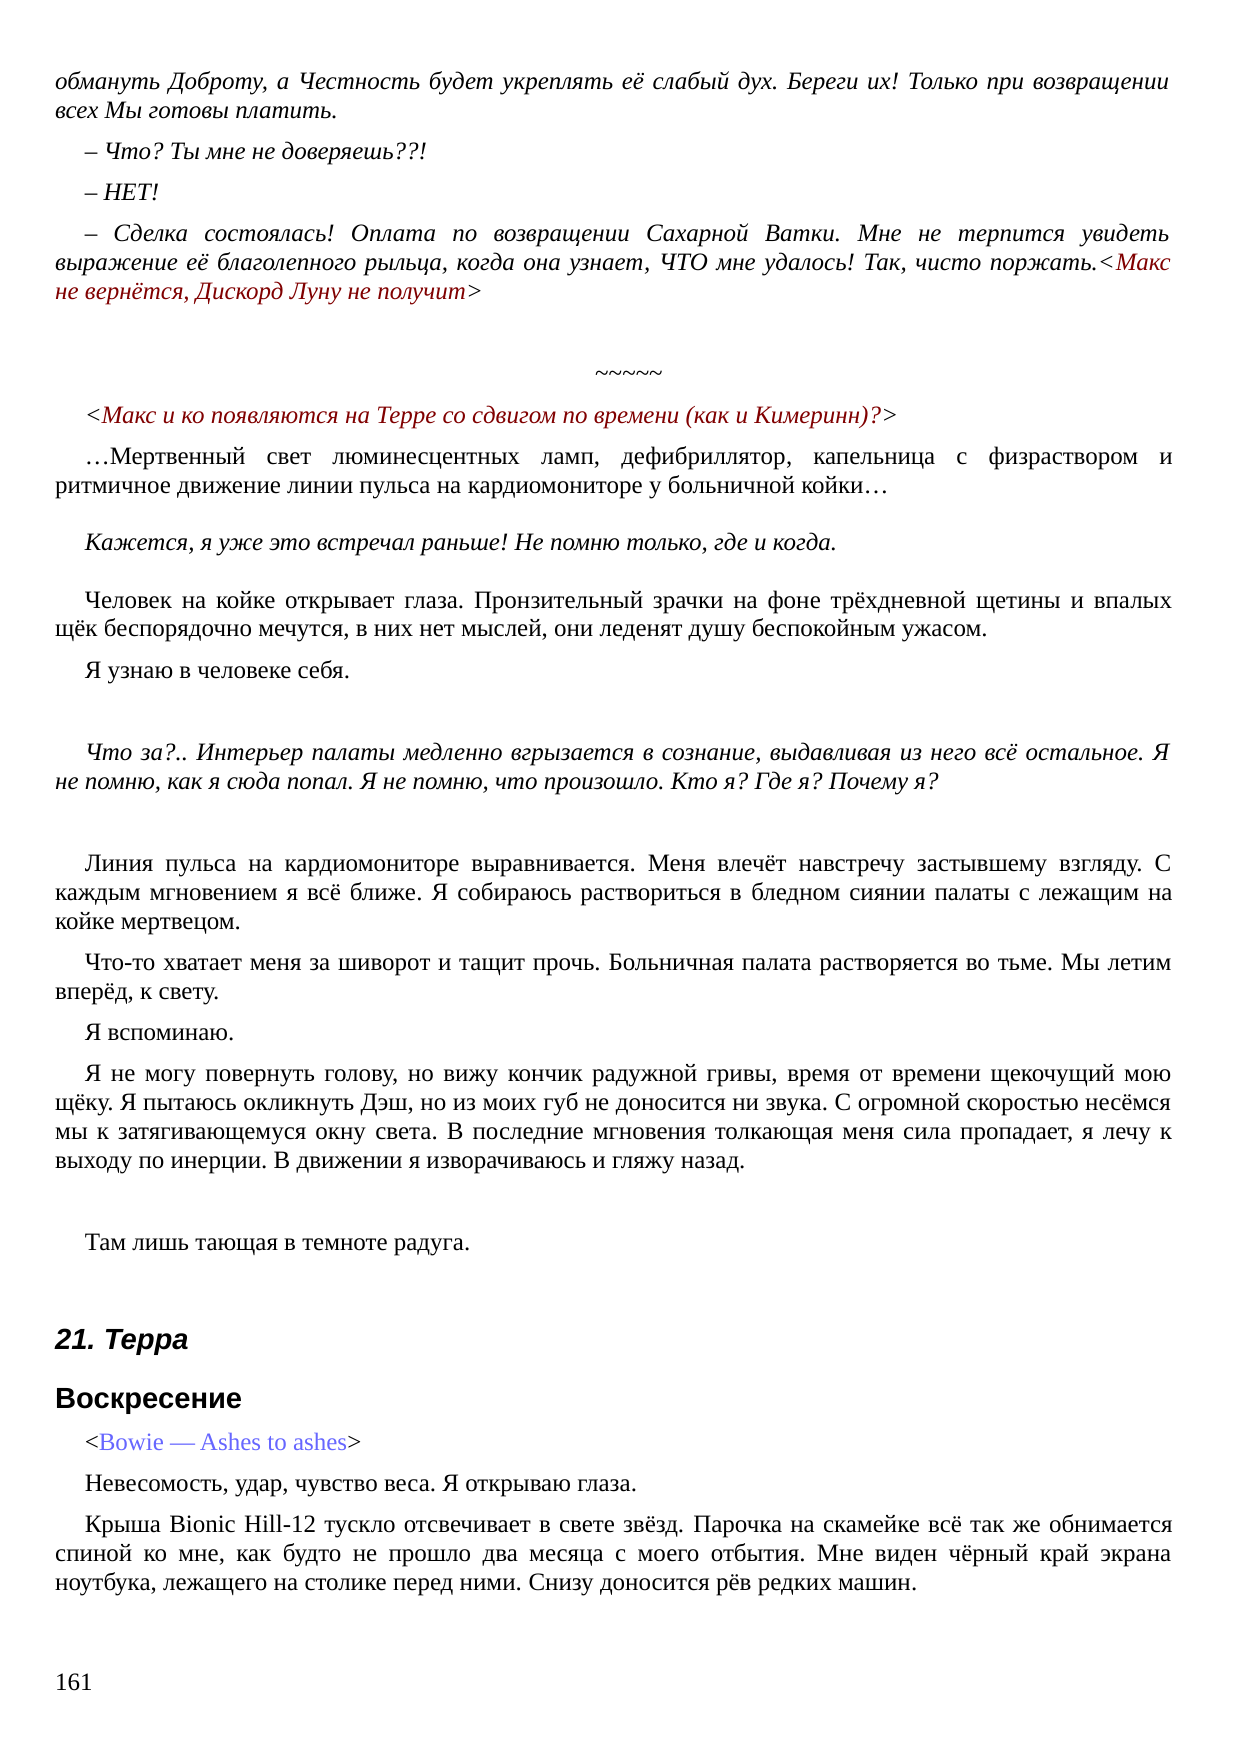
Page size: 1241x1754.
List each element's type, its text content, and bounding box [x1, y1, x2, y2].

text Что за?.. Интерьер палаты медленно вгрызается в сознание, выдавливая из него всё остальное. Я не помню, как я сюда попал. Я не помню, что произошло. Кто я? Где я? Почему я? [55, 737, 1173, 795]
text Что-то хватает меня за шиворот и тащит прочь. Больничная палата растворяется во тьме. Мы летим вперёд, к свету. [55, 947, 1173, 1005]
text – Сделка состоялась! Оплата по возвращении Сахарной Ватки. Мне не терпится увидеть выражение её благолепного рыльца, когда она узнает, ЧТО мне удалось! Так, чисто поржать.<Макс не вернётся, Дискорд Луну не получит> [55, 218, 1173, 305]
text Я не могу повернуть голову, но вижу кончик радужной гривы, время от времени щекочущий мою щёку. Я пытаюсь окликнуть Дэш, но из моих губ не доносится ни звука. С огромной скоростью несёмся мы к затягивающемуся окну света. В последние мгновения толкающая меня сила пропадает, я лечу к выходу по инерции. В движении я изворачиваюсь и гляжу назад. [55, 1058, 1173, 1173]
text Крыша Bionic Hill-12 тускло отсвечивает в свете звёзд. Парочка на скамейке всё так же обнимается спиной ко мне, как будто не прошло два месяца с моего отбытия. Мне виден чёрный край экрана ноутбука, лежащего на столике перед ними. Снизу доносится рёв редких машин. [55, 1509, 1173, 1596]
text …Мертвенный свет люминесцентных ламп, дефибриллятор, капельница с физраствором и ритмичное движение линии пульса на кардиомониторе у больничной койки… [55, 441, 1173, 498]
text Там лишь тающая в темноте радуга. [55, 1227, 1173, 1256]
text <Макс и ко появляются на Терре со сдвигом по времени (как и Кимеринн)?> [55, 400, 1173, 428]
text Линия пульса на кардиомониторе выравнивается. Меня влечёт навстречу застывшему взгляду. С каждым мгновением я всё ближе. Я собираюсь раствориться в бледном сиянии палаты с лежащим на койке мертвецом. [55, 848, 1173, 935]
text Я вспоминаю. [55, 1017, 1173, 1046]
text Невесомость, удар, чувство веса. Я открываю глаза. [55, 1468, 1173, 1497]
subtitle 21. Терра [55, 1322, 1173, 1356]
text ~~~~~ [55, 358, 1173, 387]
text Человек на койке открывает глаза. Пронзительный зрачки на фоне трёхдневной щетины и впалых щёк беспорядочно мечутся, в них нет мыслей, они леденят душу беспокойным ужасом. [55, 585, 1173, 642]
text – Что? Ты мне не доверяешь??! [55, 136, 1173, 165]
text Кажется, я уже это встречал раньше! Не помню только, где и когда. [55, 527, 1173, 556]
text Я узнаю в человеке себя. [55, 655, 1173, 683]
text обмануть Доброту, а Честность будет укреплять её слабый дух. Береги их! Только при возвращении всех Мы готовы платить. [55, 66, 1173, 123]
text <Bowie — Ashes to ashes> [55, 1427, 1173, 1456]
subtitle Воскресение [55, 1381, 1173, 1414]
text – НЕТ! [55, 177, 1173, 206]
